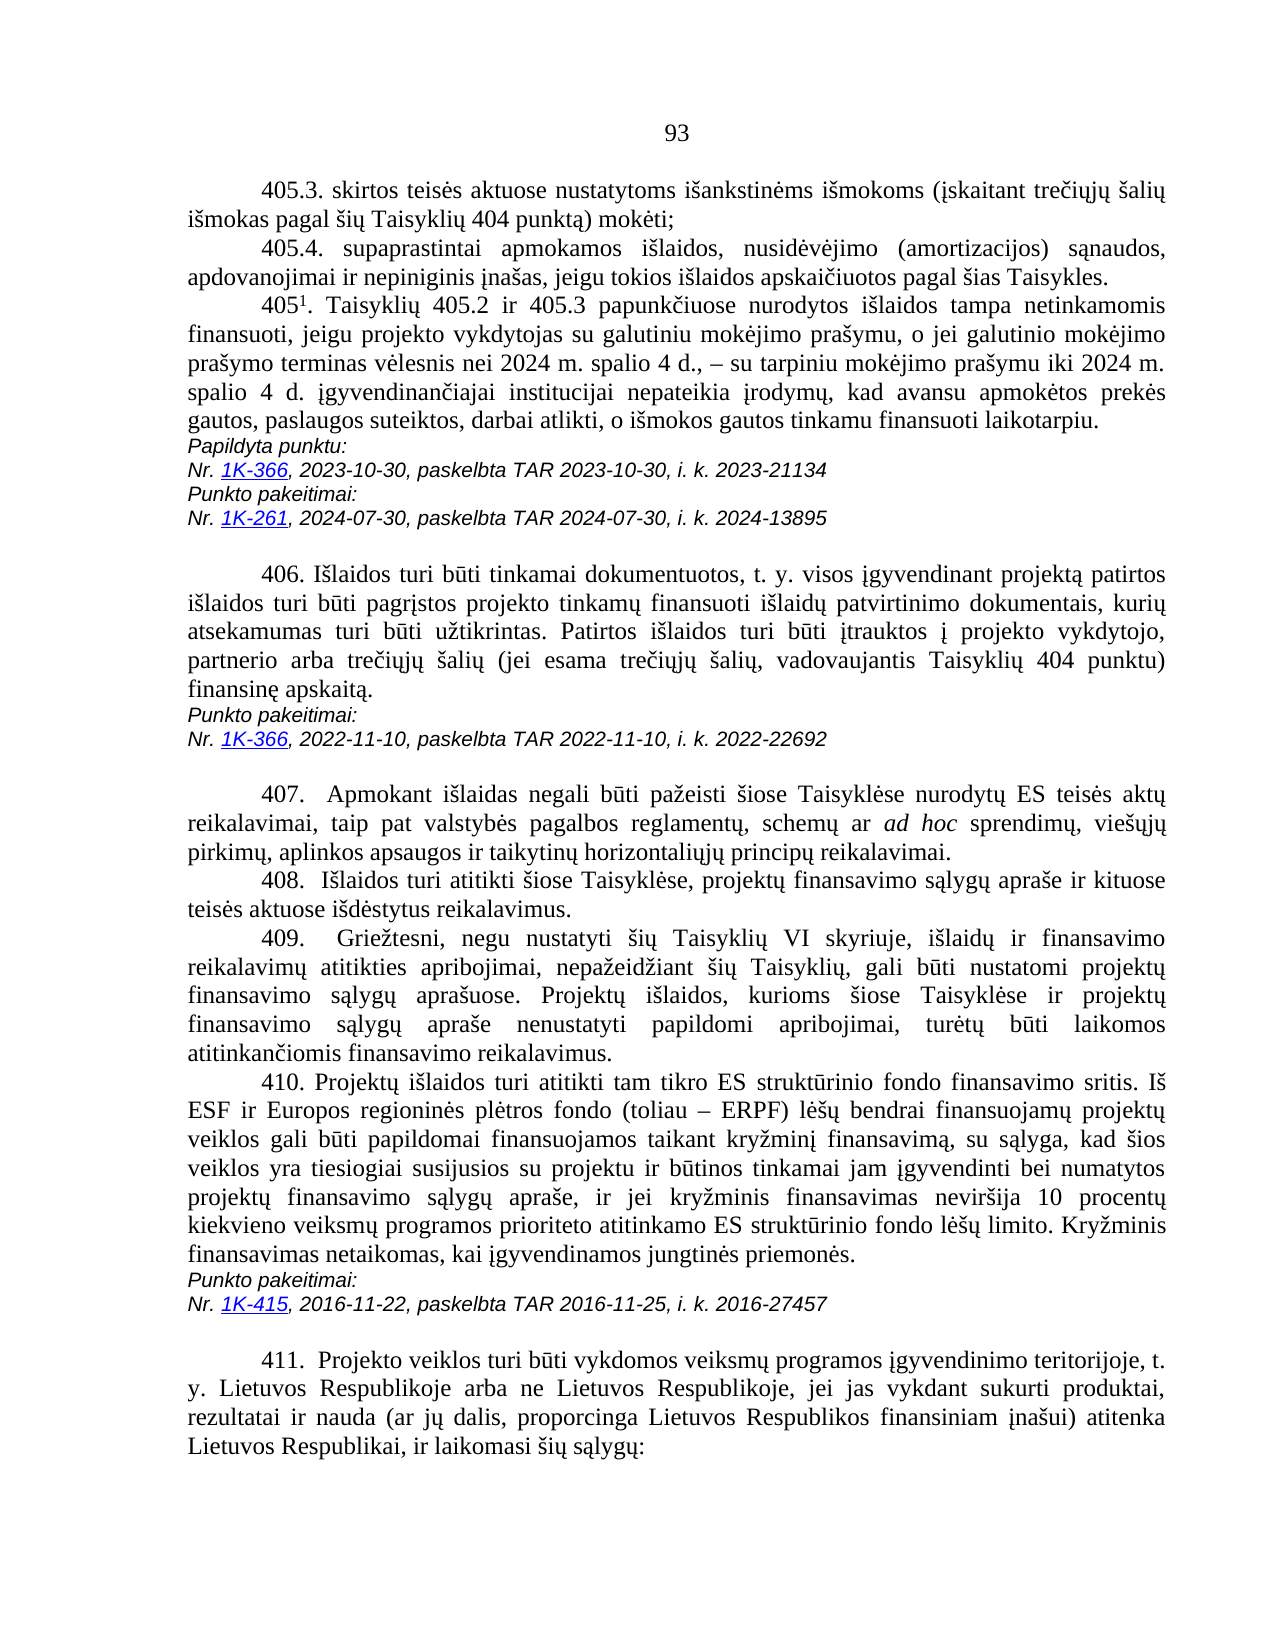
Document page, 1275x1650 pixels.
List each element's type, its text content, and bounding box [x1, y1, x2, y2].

text 405.3. skirtos teisės aktuose nustatytoms išankstinėms išmokoms (įskaitant trečiųjų šalių išmokas pagal šių Taisyklių 404 punktą) mokėti; [187, 176, 1167, 233]
text 409. Griežtesni, negu nustatyti šių Taisyklių VI skyriuje, išlaidų ir finansavimo reikalavimų atitikties apribojimai, nepažeidžiant šių Taisyklių, gali būti nustatomi projektų finansavimo sąlygų aprašuose. Projektų išlaidos, kurioms šiose Taisyklėse ir projektų finansavimo sąlygų apraše nenustatyti papildomi apribojimai, turėtų būti laikomos atitinkančiomis finansavimo reikalavimus. [187, 923, 1167, 1067]
text Punkto pakeitimai: [187, 703, 1167, 727]
text 408. Išlaidos turi atitikti šiose Taisyklėse, projektų finansavimo sąlygų apraše ir kituose teisės aktuose išdėstytus reikalavimus. [187, 866, 1167, 923]
text 4051. Taisyklių 405.2 ir 405.3 papunkčiuose nurodytos išlaidos tampa netinkamomis finansuoti, jeigu projekto vykdytojas su galutiniu mokėjimo prašymu, o jei galutinio mokėjimo prašymo terminas vėlesnis nei 2024 m. spalio 4 d., – su tarpiniu mokėjimo prašymu iki 2024 m. spalio 4 d. įgyvendinančiajai institucijai nepateikia įrodymų, kad avansu apmokėtos prekės gautos, paslaugos suteiktos, darbai atlikti, o išmokos gautos tinkamu finansuoti laikotarpiu. [187, 291, 1167, 434]
text Nr. 1K-415, 2016-11-22, paskelbta TAR 2016-11-25, i. k. 2016-27457 [187, 1292, 1167, 1316]
text Punkto pakeitimai: [187, 1268, 1167, 1292]
text 411. Projekto veiklos turi būti vykdomos veiksmų programos įgyvendinimo teritorijoje, t. y. Lietuvos Respublikoje arba ne Lietuvos Respublikoje, jei jas vykdant sukurti produktai, rezultatai ir nauda (ar jų dalis, proporcinga Lietuvos Respublikos finansiniam įnašui) atitenka Lietuvos Respublikai, ir laikomasi šių sąlygų: [187, 1345, 1167, 1460]
text Punkto pakeitimai: [187, 482, 1167, 506]
text 405.4. supaprastintai apmokamos išlaidos, nusidėvėjimo (amortizacijos) sąnaudos, apdovanojimai ir nepiniginis įnašas, jeigu tokios išlaidos apskaičiuotos pagal šias Taisykles. [187, 233, 1167, 291]
text 407. Apmokant išlaidas negali būti pažeisti šiose Taisyklėse nurodytų ES teisės aktų reikalavimai, taip pat valstybės pagalbos reglamentų, schemų ar ad hoc sprendimų, viešųjų pirkimų, aplinkos apsaugos ir taikytinų horizontaliųjų principų reikalavimai. [187, 779, 1167, 866]
text Nr. 1K-366, 2022-11-10, paskelbta TAR 2022-11-10, i. k. 2022-22692 [187, 727, 1167, 751]
text 406. Išlaidos turi būti tinkamai dokumentuotos, t. y. visos įgyvendinant projektą patirtos išlaidos turi būti pagrįstos projekto tinkamų finansuoti išlaidų patvirtinimo dokumentais, kurių atsekamumas turi būti užtikrintas. Patirtos išlaidos turi būti įtrauktos į projekto vykdytojo, partnerio arba trečiųjų šalių (jei esama trečiųjų šalių, vadovaujantis Taisyklių 404 punktu) finansinę apskaitą. [187, 559, 1167, 703]
text Papildyta punktu: [187, 434, 1167, 458]
text 410. Projektų išlaidos turi atitikti tam tikro ES struktūrinio fondo finansavimo sritis. Iš ESF ir Europos regioninės plėtros fondo (toliau – ERPF) lėšų bendrai finansuojamų projektų veiklos gali būti papildomai finansuojamos taikant kryžminį finansavimą, su sąlyga, kad šios veiklos yra tiesiogiai susijusios su projektu ir būtinos tinkamai jam įgyvendinti bei numatytos projektų finansavimo sąlygų apraše, ir jei kryžminis finansavimas neviršija 10 procentų kiekvieno veiksmų programos prioriteto atitinkamo ES struktūrinio fondo lėšų limito. Kryžminis finansavimas netaikomas, kai įgyvendinamos jungtinės priemonės. [187, 1067, 1167, 1268]
text Nr. 1K-261, 2024-07-30, paskelbta TAR 2024-07-30, i. k. 2024-13895 [187, 506, 1167, 530]
text Nr. 1K-366, 2023-10-30, paskelbta TAR 2023-10-30, i. k. 2023-21134 [187, 458, 1167, 482]
